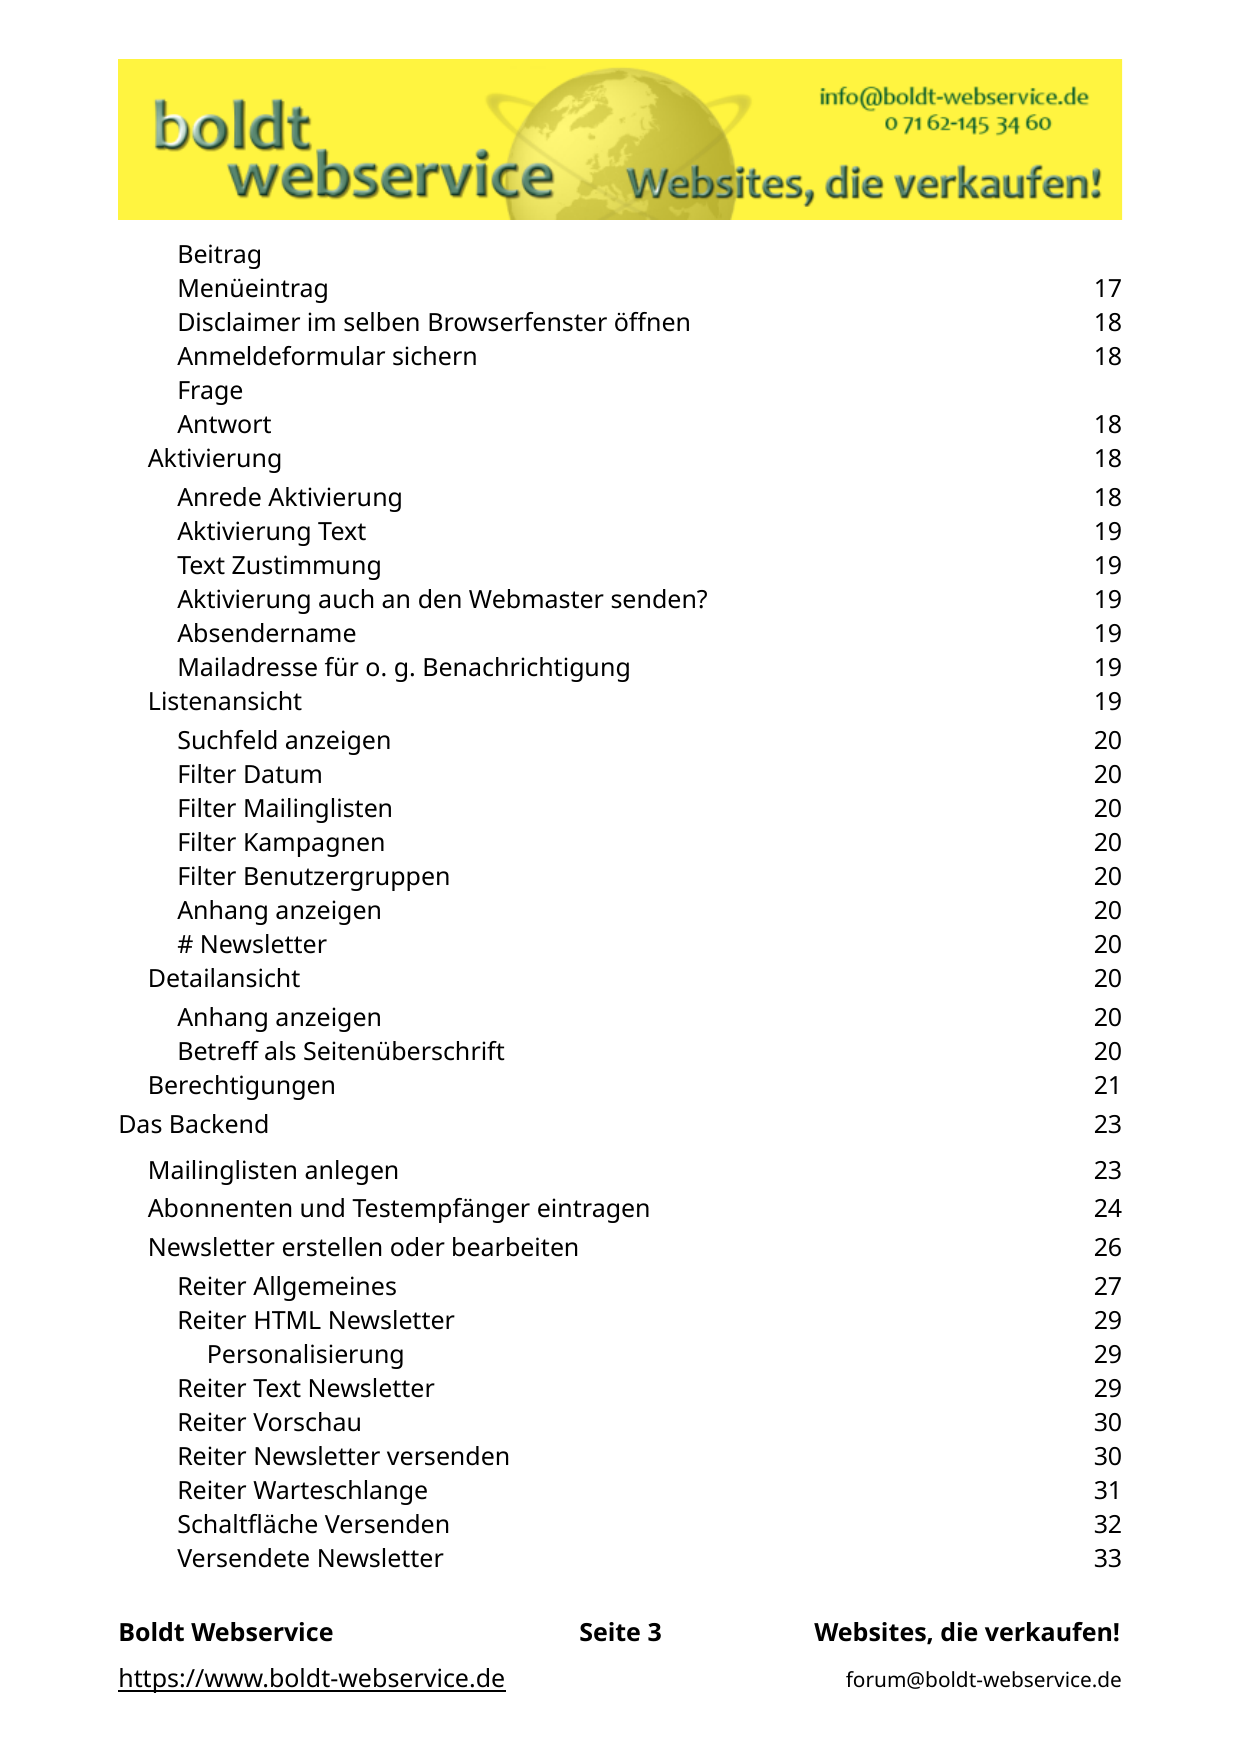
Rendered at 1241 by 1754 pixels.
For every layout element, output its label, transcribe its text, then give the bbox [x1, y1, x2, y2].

text Reiter Vorschau 30 [177, 1405, 1122, 1439]
text Abonnenten und Testempfänger eintragen 24 [148, 1191, 1122, 1225]
text Personalisierung 29 [207, 1337, 1122, 1371]
text Filter Benutzergruppen 20 [177, 859, 1122, 893]
picture [118, 59, 1123, 220]
text Text Zustimmung 19 [177, 547, 1122, 582]
text Das Backend 23 [118, 1107, 1122, 1141]
text Reiter Newsletter versenden 30 [177, 1439, 1122, 1473]
text Filter Datum 20 [177, 757, 1122, 791]
text Versendete Newsletter 33 [177, 1541, 1122, 1575]
text # Newsletter 20 [177, 927, 1122, 961]
text Suchfeld anzeigen 20 [177, 722, 1122, 757]
text Frage Antwort 18 [177, 372, 1122, 441]
text Aktivierung auch an den Webmaster senden? 19 [177, 582, 1122, 616]
text Reiter Allgemeines 27 [177, 1269, 1122, 1303]
text Beitrag Menüeintrag 17 [177, 236, 1122, 304]
text Betreff als Seitenüberschrift 20 [177, 1034, 1122, 1068]
text Mailadresse für o. g. Benachrichtigung 19 [177, 650, 1122, 684]
text Berechtigungen 21 [148, 1068, 1122, 1102]
text Filter Mailinglisten 20 [177, 791, 1122, 825]
text Filter Kampagnen 20 [177, 825, 1122, 859]
text Aktivierung 18 [148, 441, 1122, 475]
text Disclaimer im selben Browserfenster öffnen 18 [177, 304, 1122, 338]
text Mailinglisten anlegen 23 [148, 1152, 1122, 1186]
text Detailansicht 20 [148, 961, 1122, 995]
text Reiter Text Newsletter 29 [177, 1371, 1122, 1405]
text Reiter HTML Newsletter 29 [177, 1303, 1122, 1337]
text Reiter Warteschlange 31 [177, 1473, 1122, 1507]
text Anhang anzeigen 20 [177, 1000, 1122, 1034]
text Absendername 19 [177, 616, 1122, 650]
text Schaltfläche Versenden 32 [177, 1507, 1122, 1541]
text Newsletter erstellen oder bearbeiten 26 [148, 1230, 1122, 1264]
text Anhang anzeigen 20 [177, 893, 1122, 927]
text Aktivierung Text 19 [177, 513, 1122, 547]
text Anmeldeformular sichern 18 [177, 338, 1122, 372]
text Anrede Aktivierung 18 [177, 479, 1122, 513]
text Listenansicht 19 [148, 684, 1122, 718]
